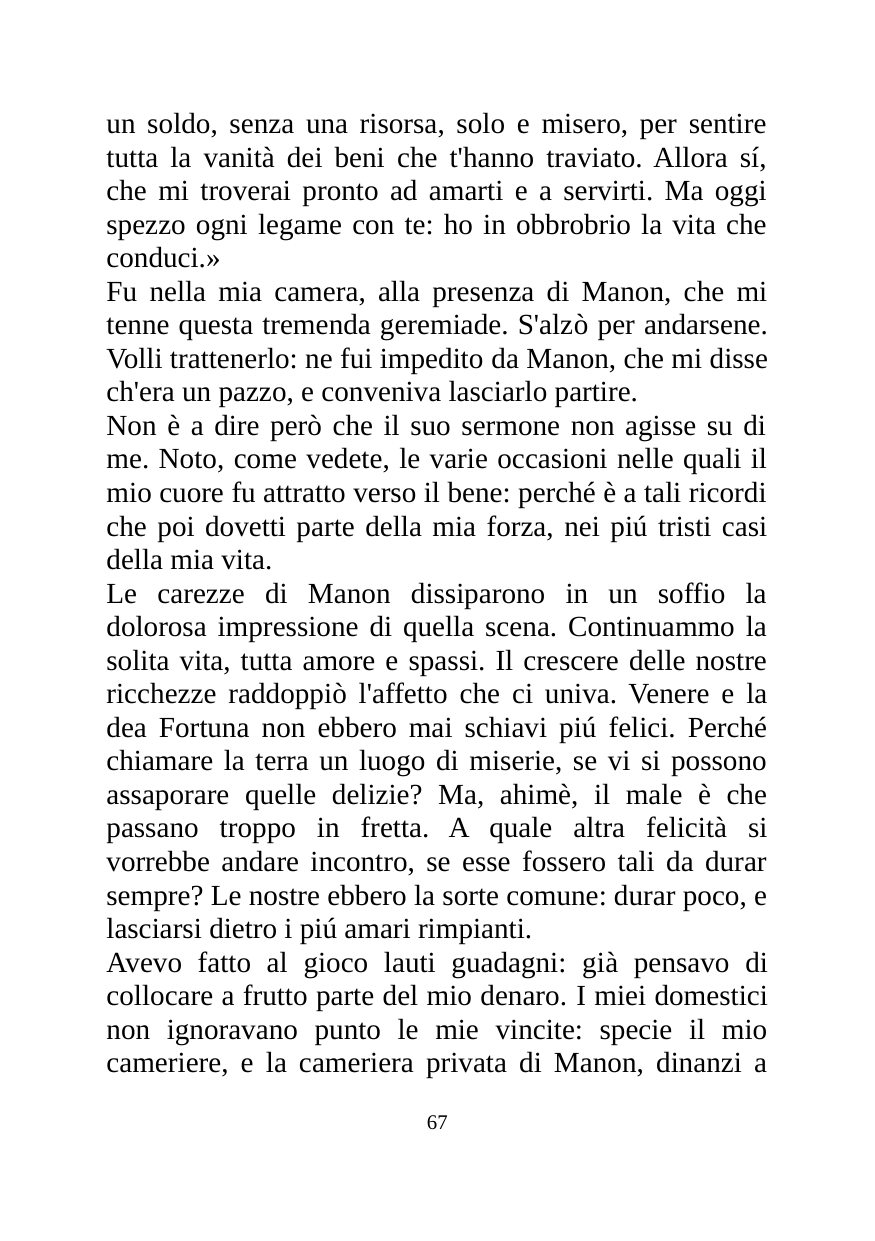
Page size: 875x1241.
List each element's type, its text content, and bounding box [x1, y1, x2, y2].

text Non è a dire però che il suo sermone non agisse su di me. Noto, come vedete, le varie occasioni nelle quali il mio cuore fu attratto verso il bene: perché è a tali ricordi che poi dovetti parte della mia forza, nei piú tristi casi della mia vita. [106, 408, 768, 576]
text Fu nella mia camera, alla presenza di Manon, che mi tenne questa tremenda geremiade. S'alzò per andarsene. Volli trattenerlo: ne fui impedito da Manon, che mi disse ch'era un pazzo, e conveniva lasciarlo partire. [106, 274, 768, 408]
text Le carezze di Manon dissiparono in un soffio la dolorosa impressione di quella scena. Continuammo la solita vita, tutta amore e spassi. Il crescere delle nostre ricchezze raddoppiò l'affetto che ci univa. Venere e la dea Fortuna non ebbero mai schiavi piú felici. Perché chiamare la terra un luogo di miserie, se vi si possono assaporare quelle delizie? Ma, ahimè, il male è che passano troppo in fretta. A quale altra felicità si vorrebbe andare incontro, se esse fossero tali da durar sempre? Le nostre ebbero la sorte comune: durar poco, e lasciarsi dietro i piú amari rimpianti. [106, 576, 768, 945]
text un soldo, senza una risorsa, solo e misero, per sentire tutta la vanità dei beni che t'hanno traviato. Allora sí, che mi troverai pronto ad amarti e a servirti. Ma oggi spezzo ogni legame con te: ho in obbrobrio la vita che conduci.» [106, 106, 768, 274]
text Avevo fatto al gioco lauti guadagni: già pensavo di collocare a frutto parte del mio denaro. I miei domestici non ignoravano punto le mie vincite: specie il mio cameriere, e la cameriera privata di Manon, dinanzi a [106, 945, 768, 1079]
